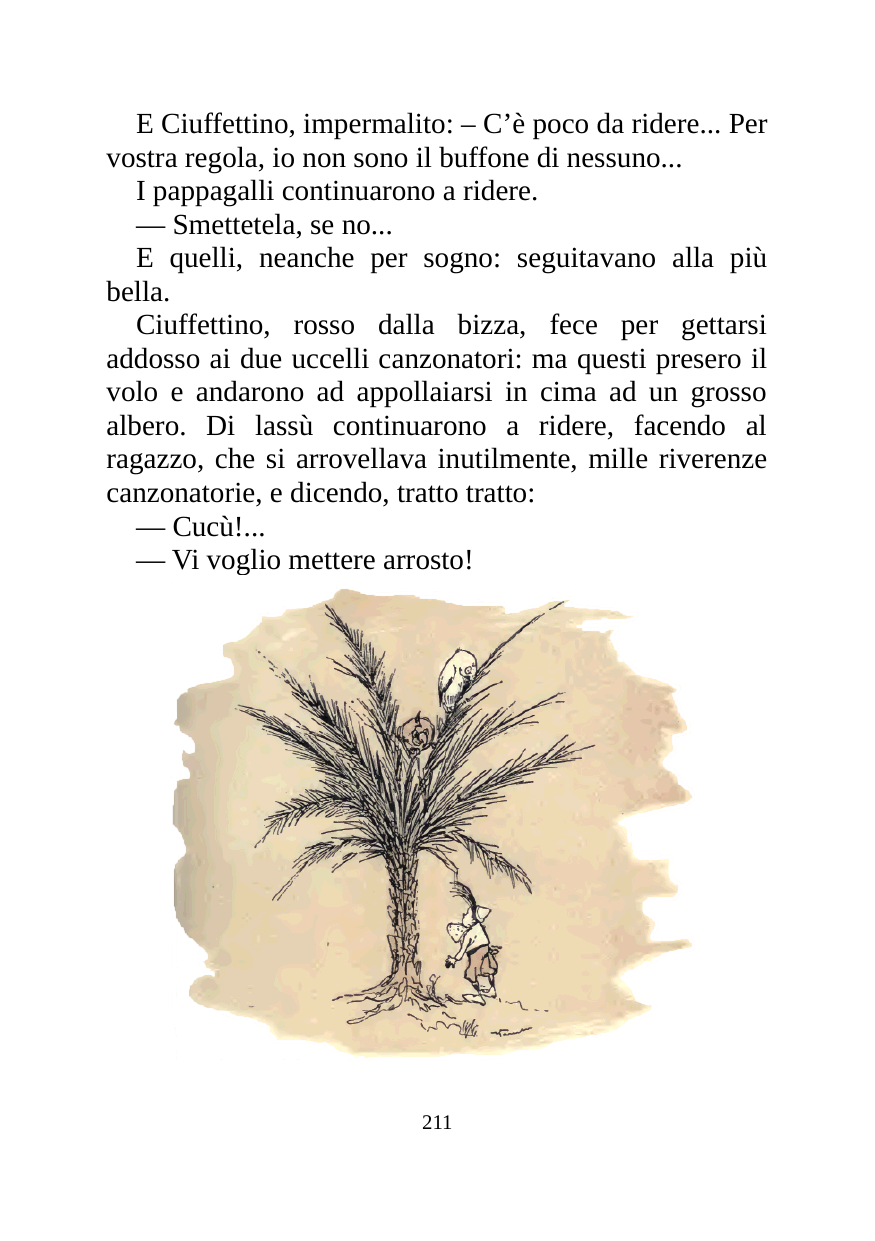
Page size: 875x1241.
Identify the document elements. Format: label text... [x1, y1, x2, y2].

text — Vi voglio mettere arrosto! [106, 542, 768, 576]
text I pappagalli continuarono a ridere. [106, 173, 768, 207]
text — Cucù!... [106, 509, 768, 542]
text E quelli, neanche per sogno: seguitavano alla più bella. [106, 240, 768, 307]
text Ciuffettino, rosso dalla bizza, fece per gettarsi addosso ai due uccelli canzonatori: ma questi presero il volo e andarono ad appollaiarsi in cima ad un grosso albero. Di lassù continuarono a ridere, facendo al ragazzo, che si arrovellava inutilmente, mille riverenze canzonatorie, e dicendo, tratto tratto: [106, 307, 768, 509]
text E Ciuffettino, impermalito: – C’è poco da ridere... Per vostra regola, io non sono il buffone di nessuno... [106, 106, 768, 173]
text — Smettetela, se no... [106, 207, 768, 240]
picture [171, 575, 703, 1061]
